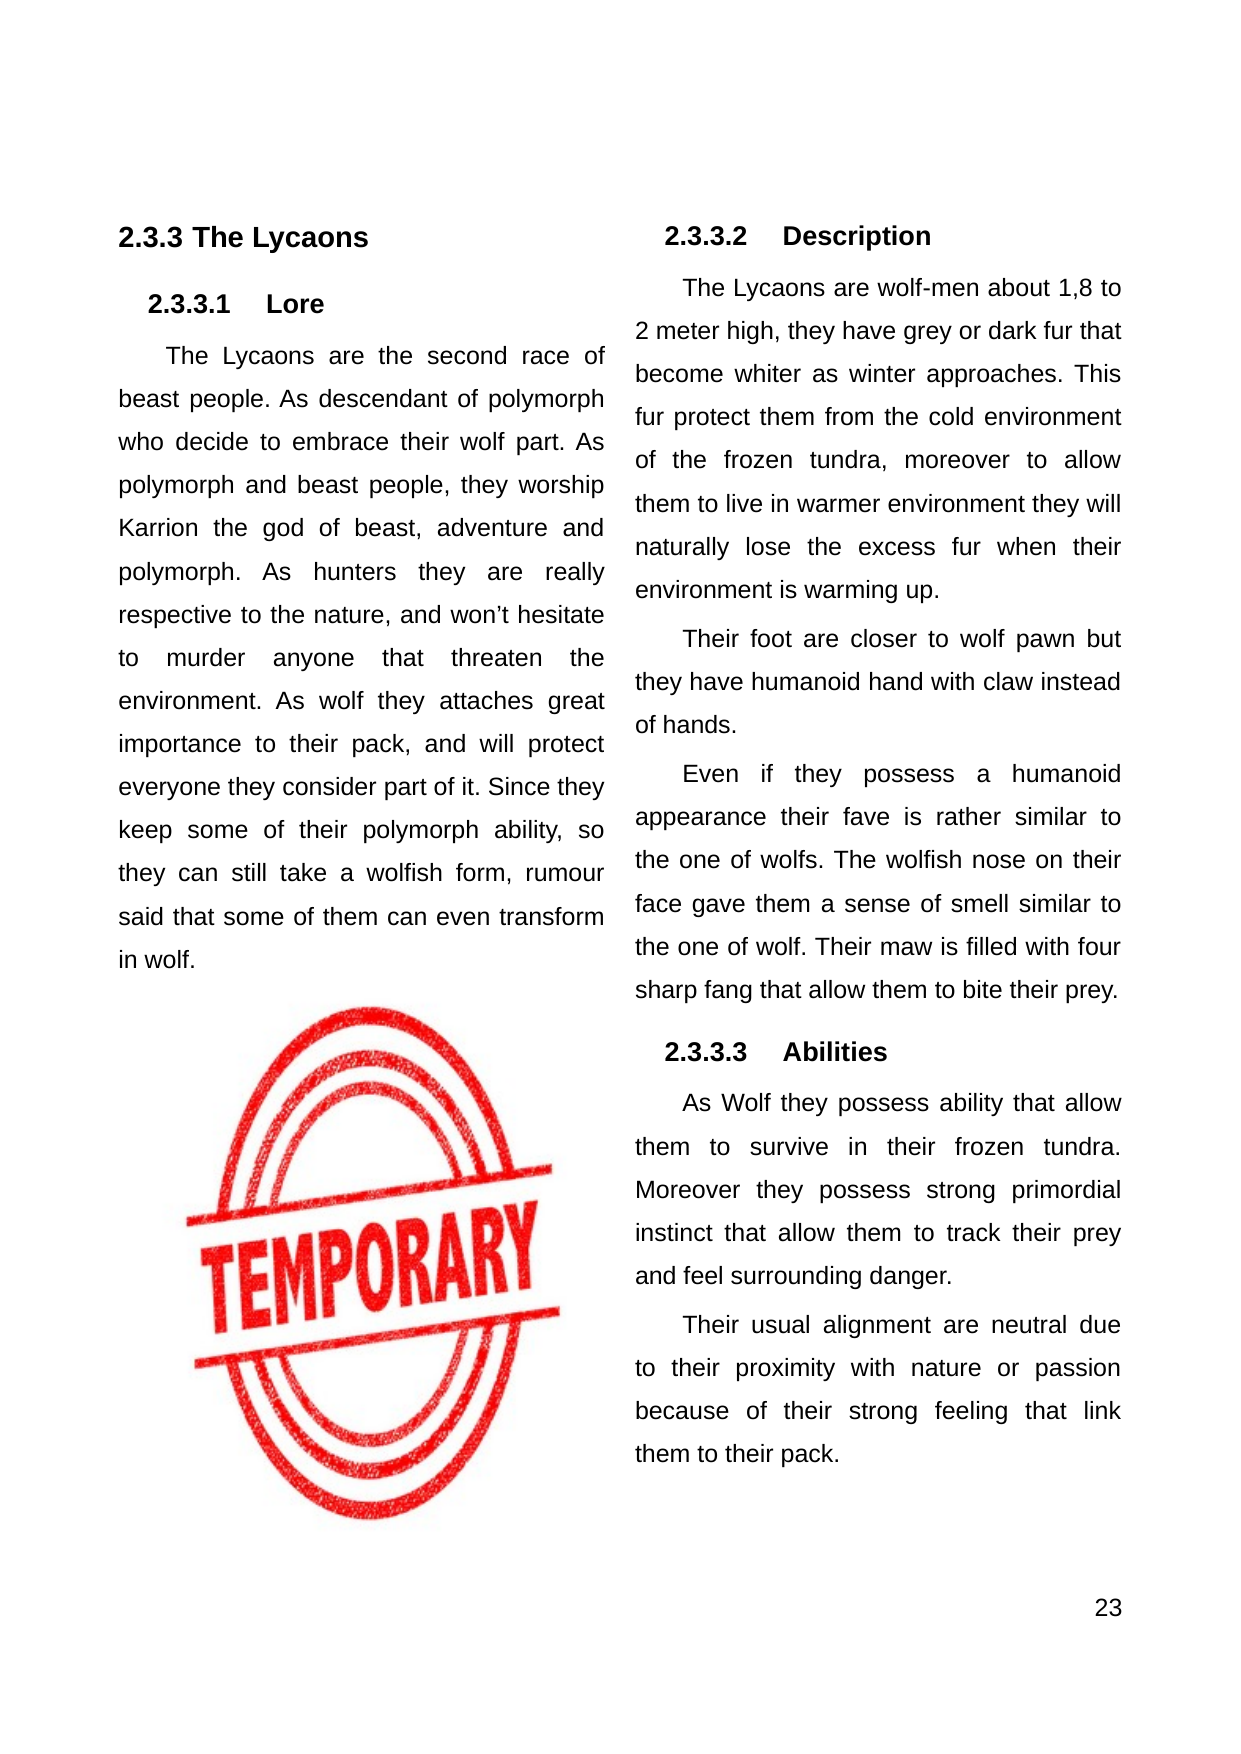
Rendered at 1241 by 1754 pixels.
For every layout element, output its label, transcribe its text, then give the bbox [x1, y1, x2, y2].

text The Lycaons are wolf-men about 1,8 to 2 meter high, they have grey or dark fur that become whiter as winter approaches. This fur protect them from the cold environment of the frozen tundra, moreover to allow them to live in warmer environment they will naturally lose the excess fur when their environment is warming up. [635, 273, 1122, 603]
subtitle Lore [118, 288, 605, 319]
text Even if they possess a humanoid appearance their fave is rather similar to the one of wolfs. The wolfish nose on their face gave them a sense of smell similar to the one of wolf. Their maw is filled with four sharp fang that allow them to bite their prey. [635, 759, 1122, 1003]
subtitle Description [635, 220, 1122, 251]
text The Lycaons are the second race of beast people. As descendant of polymorph who decide to embrace their wolf part. As polymorph and beast people, they worship Karrion the god of beast, adventure and polymorph. As hunters they are really respective to the nature, and won’t hesitate to murder anyone that threaten the environment. As wolf they attaches great importance to their pack, and will protect everyone they consider part of it. Since they keep some of their polymorph ability, so they can still take a wolfish form, rumour said that some of them can even transform in wolf. [118, 341, 605, 973]
text As Wolf they possess ability that allow them to survive in their frozen tundra. Moreover they possess strong primordial instinct that allow them to track their prey and feel surrounding danger. [635, 1088, 1122, 1290]
text Their usual alignment are neutral due to their proximity with nature or passion because of their strong feeling that link them to their pack. [635, 1310, 1122, 1468]
subtitle The Lycaons [118, 220, 605, 254]
picture [113, 979, 612, 1560]
subtitle Abilities [635, 1036, 1122, 1067]
text Their foot are closer to wolf pawn but they have humanoid hand with claw instead of hands. [635, 624, 1122, 739]
